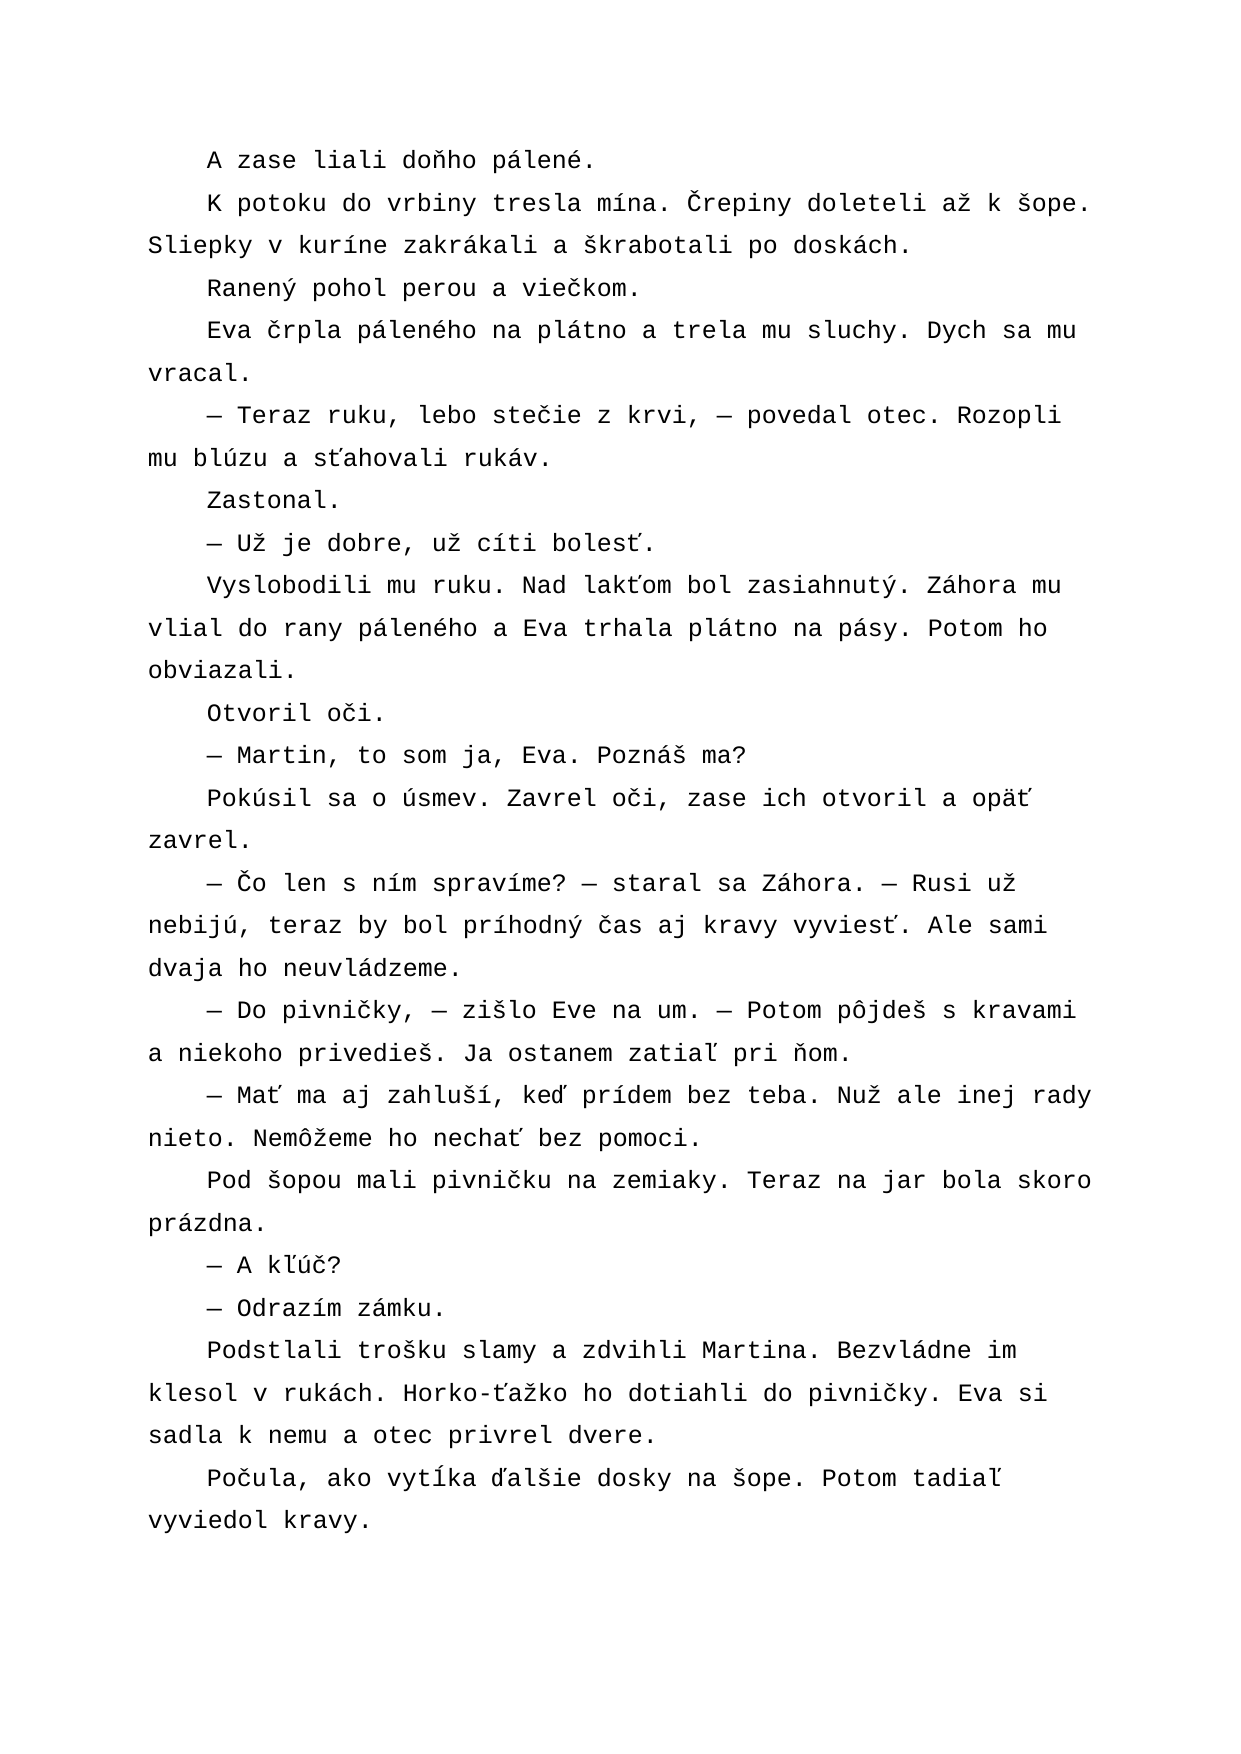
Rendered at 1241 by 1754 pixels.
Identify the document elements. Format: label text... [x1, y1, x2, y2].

text — Mať ma aj zahluší, keď prídem bez teba. Nuž ale inej rady nieto. Nemôžeme ho nechať bez pomoci. [148, 1083, 1093, 1153]
text Ranený pohol perou a viečkom. [148, 275, 1093, 303]
text Počula, ako vytĺka ďalšie dosky na šope. Potom tadiaľ vyviedol kravy. [148, 1465, 1093, 1536]
text Zastonal. [148, 488, 1093, 516]
text — Odrazím zámku. [148, 1295, 1093, 1323]
text A zase liali doňho pálené. [148, 148, 1093, 176]
text Eva črpla páleného na plátno a trela mu sluchy. Dych sa mu vracal. [148, 318, 1093, 388]
text Otvoril oči. [148, 700, 1093, 728]
text — Martin, to som ja, Eva. Poznáš ma? [148, 743, 1093, 771]
text — Už je dobre, už cíti bolesť. [148, 530, 1093, 558]
text Podstlali trošku slamy a zdvihli Martina. Bezvládne im klesol v rukách. Horko-ťažko ho dotiahli do pivničky. Eva si sadla k nemu a otec privrel dvere. [148, 1338, 1093, 1451]
text — Teraz ruku, lebo stečie z krvi, — povedal otec. Rozopli mu blúzu a sťahovali rukáv. [148, 403, 1093, 473]
text Pokúsil sa o úsmev. Zavrel oči, zase ich otvoril a opäť zavrel. [148, 785, 1093, 856]
text Vyslobodili mu ruku. Nad lakťom bol zasiahnutý. Záhora mu vlial do rany páleného a Eva trhala plátno na pásy. Potom ho obviazali. [148, 573, 1093, 686]
text — Do pivničky, — zišlo Eve na um. — Potom pôjdeš s kravami a niekoho privedieš. Ja ostanem zatiaľ pri ňom. [148, 998, 1093, 1068]
text — A kľúč? [148, 1253, 1093, 1281]
text K potoku do vrbiny tresla mína. Črepiny doleteli až k šope. Sliepky v kuríne zakrákali a škrabotali po doskách. [148, 190, 1093, 261]
text Pod šopou mali pivničku na zemiaky. Teraz na jar bola skoro prázdna. [148, 1168, 1093, 1238]
text — Čo len s ním spravíme? — staral sa Záhora. — Rusi už nebijú, teraz by bol príhodný čas aj kravy vyviesť. Ale sami dvaja ho neuvládzeme. [148, 870, 1093, 983]
